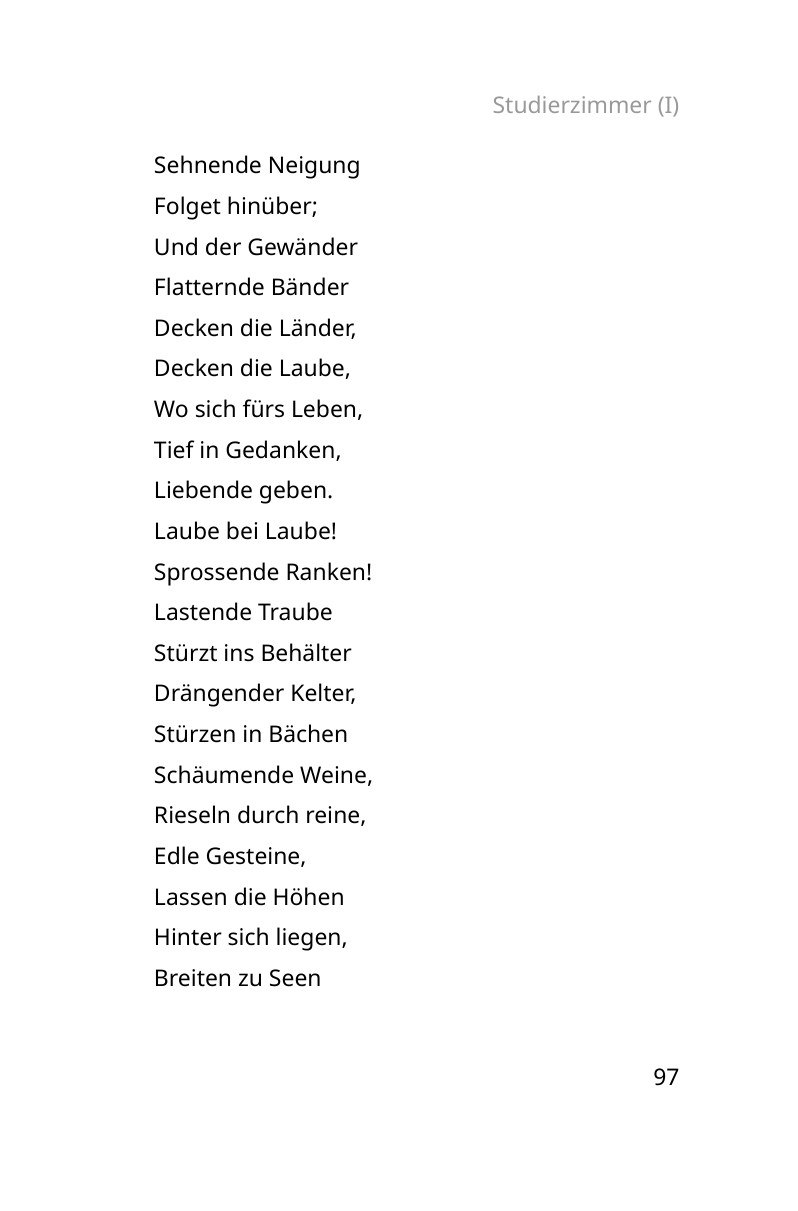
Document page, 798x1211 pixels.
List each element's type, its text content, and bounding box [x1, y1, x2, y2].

text Sehnende Neigung Folget hinüber; Und der Gewänder Flatternde Bänder Decken die Länder, Decken die Laube, Wo sich fürs Leben, Tief in Gedanken, Liebende geben. Laube bei Laube! Sprossende Ranken! Lastende Traube Stürzt ins Behälter Drängender Kelter, Stürzen in Bächen Schäumende Weine, Rieseln durch reine, Edle Gesteine, Lassen die Höhen Hinter sich liegen, Breiten zu Seen [118, 149, 679, 993]
